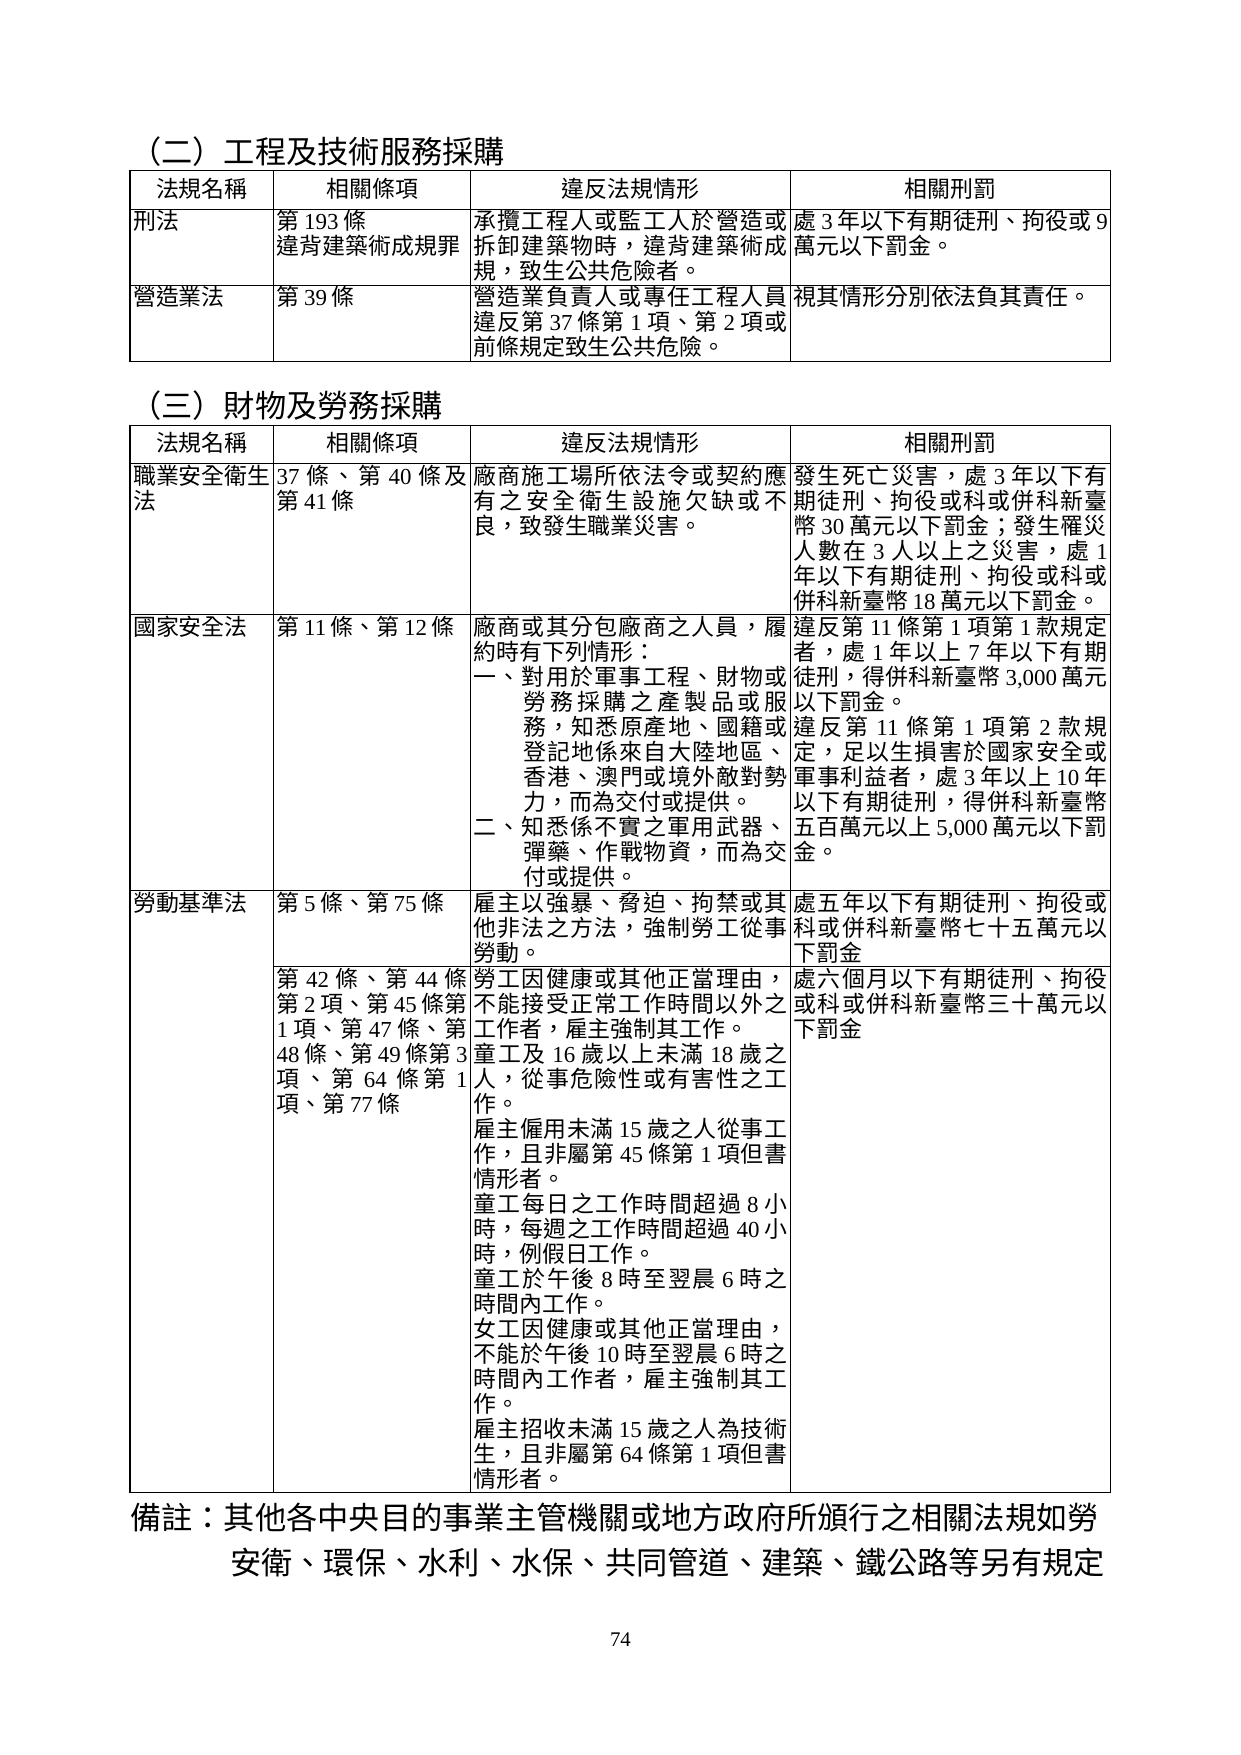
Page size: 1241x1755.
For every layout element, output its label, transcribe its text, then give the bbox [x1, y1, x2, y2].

table_cell 處五年以下有期徒刑、拘役或科或併科新臺幣七十五萬元以下罰金 [791, 891, 1110, 966]
table_header 違反法規情形 [471, 426, 790, 463]
table_header 法規名稱 [131, 426, 273, 463]
table_cell 第193條 違背建築術成規罪 [274, 210, 470, 285]
table_cell 承攬工程人或監工人於營造或拆卸建築物時，違背建築術成規，致生公共危險者。 [471, 210, 790, 285]
table_cell 違反第11條第1項第1款規定者，處1年以上7年以下有期徒刑，得併科新臺幣3,000萬元以下罰金。 違反第11條第1項第2款規定，足以生損害於國家安全或軍事利益者，處3年以上10年以下有期徒刑，得併科新臺幣五百萬元以上5,000萬元以下罰金。 [791, 615, 1110, 890]
table_cell 國家安全法 [131, 615, 273, 890]
table_cell 視其情形分別依法負其責任。 [791, 286, 1110, 361]
table_cell 營造業法 [131, 286, 273, 361]
table_cell 勞工因健康或其他正當理由，不能接受正常工作時間以外之工作者，雇主強制其工作。 童工及16歲以上未滿18歲之人，從事危險性或有害性之工作。 雇主僱用未滿15歲之人從事工作，且非屬第45條第1項但書情形者。 童工每日之工作時間超過8小時，每週之工作時間超過40小時，例假日工作。 童工於午後8時至翌晨6時之時間內工作。 女工因健康或其他正當理由，不能於午後10時至翌晨6時之時間內工作者，雇主強制其工作。 雇主招收未滿15歲之人為技術生，且非屬第64條第1項但書情形者。 [471, 967, 790, 1492]
table_cell 處3年以下有期徒刑、拘役或9萬元以下罰金。 [791, 210, 1110, 285]
table_header 法規名稱 [131, 171, 273, 209]
table_cell 第11條、第12條 [274, 615, 470, 890]
table_cell 第5條、第75條 [274, 891, 470, 966]
table_cell 職業安全衛生法 [131, 464, 273, 614]
table_cell 營造業負責人或專任工程人員違反第37條第1項、第2項或前條規定致生公共危險。 [471, 286, 790, 361]
table_cell 第39條 [274, 286, 470, 361]
text （二）工程及技術服務採購 [130, 108, 1110, 170]
table_cell 勞動基準法 [131, 891, 273, 1492]
table_cell 處六個月以下有期徒刑、拘役或科或併科新臺幣三十萬元以下罰金 [791, 967, 1110, 1492]
table_cell 第42條、第44條第2項、第45條第1項、第47條、第48條、第49條第3項、第64條第1項、第77條 [274, 967, 470, 1492]
table_cell 37條、第40條及第41條 [274, 464, 470, 614]
text 備註：其他各中央目的事業主管機關或地方政府所頒行之相關法規如勞安衛、環保、水利、水保、共同管道、建築、鐵公路等另有規定 [130, 1493, 1110, 1584]
table_cell 雇主以強暴、脅迫、拘禁或其他非法之方法，強制勞工從事勞動。 [471, 891, 790, 966]
table_cell 廠商施工場所依法令或契約應有之安全衛生設施欠缺或不良，致發生職業災害。 [471, 464, 790, 614]
table_cell 刑法 [131, 210, 273, 285]
table_cell 發生死亡災害，處3年以下有期徒刑、拘役或科或併科新臺幣30萬元以下罰金；發生罹災人數在3人以上之災害，處1年以下有期徒刑、拘役或科或併科新臺幣18萬元以下罰金。 [791, 464, 1110, 614]
table_header 相關刑罰 [791, 426, 1110, 463]
table_header 相關條項 [274, 426, 470, 463]
table_cell 廠商或其分包廠商之人員，履約時有下列情形： 一、對用於軍事工程、財物或勞務採購之產製品或服務，知悉原產地、國籍或登記地係來自大陸地區、香港、澳門或境外敵對勢力，而為交付或提供。 二、知悉係不實之軍用武器、彈藥、作戰物資，而為交付或提供。 [471, 615, 790, 890]
table_header 違反法規情形 [471, 171, 790, 209]
table_header 相關條項 [274, 171, 470, 209]
text （三）財物及勞務採購 [130, 362, 1110, 424]
table_header 相關刑罰 [791, 171, 1110, 209]
